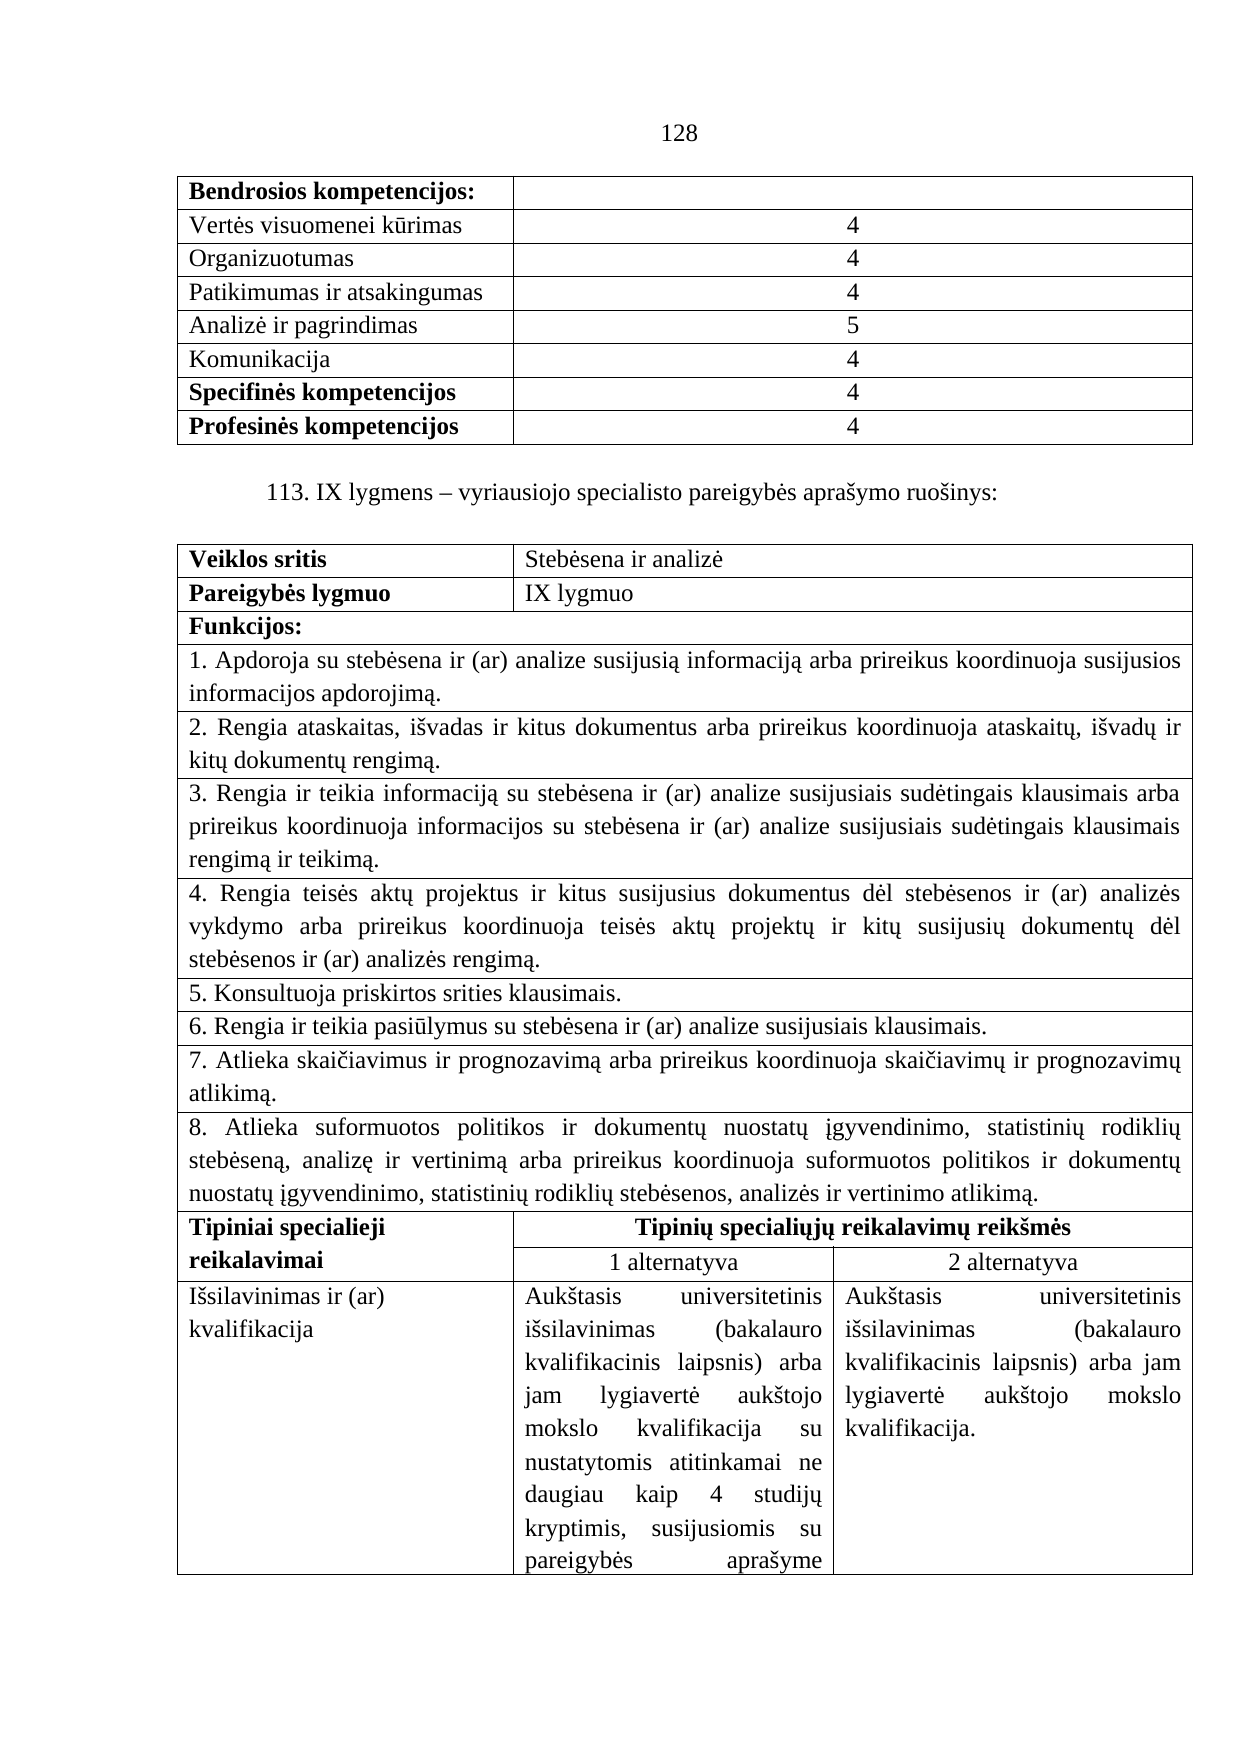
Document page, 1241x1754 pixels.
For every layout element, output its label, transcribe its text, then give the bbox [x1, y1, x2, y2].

table_cell Išsilavinimas ir (ar) kvalifikacija [178, 1282, 513, 1574]
table_cell Tipinių specialiųjų reikalavimų reikšmės [514, 1212, 1192, 1246]
table_cell IX lygmuo [514, 578, 1192, 611]
table_cell Komunikacija [178, 344, 513, 377]
table_cell Patikimumas ir atsakingumas [178, 277, 513, 310]
table_cell 4 [514, 277, 1192, 310]
table_cell Pareigybės lygmuo [178, 578, 513, 611]
table_cell Vertės visuomenei kūrimas [178, 210, 513, 243]
table_cell Aukštasis universitetinis išsilavinimas (bakalauro kvalifikacinis laipsnis) arba jam lygiavertė aukštojo mokslo kvalifikacija su nustatytomis atitinkamai ne daugiau kaip 4 studijų kryptimis, susijusiomis su pareigybės aprašyme [514, 1282, 833, 1574]
table_cell [514, 177, 1192, 209]
table_cell Aukštasis universitetinis išsilavinimas (bakalauro kvalifikacinis laipsnis) arba jam lygiavertė aukštojo mokslo kvalifikacija. [834, 1282, 1192, 1574]
table_cell 6. Rengia ir teikia pasiūlymus su stebėsena ir (ar) analize susijusiais klausimais. [178, 1012, 1192, 1044]
table_header Stebėsena ir analizė [514, 545, 1192, 577]
table_cell 1 alternatyva [514, 1248, 833, 1281]
table_cell 5. Konsultuoja priskirtos srities klausimais. [178, 979, 1192, 1011]
table_header Veiklos sritis [178, 545, 513, 577]
table_cell Organizuotumas [178, 244, 513, 276]
table_cell 4 [514, 411, 1192, 444]
table_cell 4 [514, 244, 1192, 276]
table_cell 3. Rengia ir teikia informaciją su stebėsena ir (ar) analize susijusiais sudėtingais klausimais arba prireikus koordinuoja informacijos su stebėsena ir (ar) analize susijusiais sudėtingais klausimais rengimą ir teikimą. [178, 779, 1192, 877]
table_cell 4 [514, 378, 1192, 410]
table_cell Analizė ir pagrindimas [178, 311, 513, 343]
table_cell Bendrosios kompetencijos: [178, 177, 513, 209]
text 113. IX lygmens – vyriausiojo specialisto pareigybės aprašymo ruošinys: [177, 477, 1181, 506]
table_cell 5 [514, 311, 1192, 343]
table_cell Specifinės kompetencijos [178, 378, 513, 410]
table_cell 2 alternatyva [834, 1248, 1192, 1281]
table_cell 4 [514, 344, 1192, 377]
table_cell Tipiniai specialieji reikalavimai [178, 1212, 513, 1281]
table_cell 7. Atlieka skaičiavimus ir prognozavimą arba prireikus koordinuoja skaičiavimų ir prognozavimų atlikimą. [178, 1046, 1192, 1111]
table_cell 1. Apdoroja su stebėsena ir (ar) analize susijusią informaciją arba prireikus koordinuoja susijusios informacijos apdorojimą. [178, 645, 1192, 711]
table_cell 4 [514, 210, 1192, 243]
table_cell 2. Rengia ataskaitas, išvadas ir kitus dokumentus arba prireikus koordinuoja ataskaitų, išvadų ir kitų dokumentų rengimą. [178, 712, 1192, 778]
table_cell Funkcijos: [178, 612, 1192, 644]
table_cell 8. Atlieka suformuotos politikos ir dokumentų nuostatų įgyvendinimo, statistinių rodiklių stebėseną, analizę ir vertinimą arba prireikus koordinuoja suformuotos politikos ir dokumentų nuostatų įgyvendinimo, statistinių rodiklių stebėsenos, analizės ir vertinimo atlikimą. [178, 1113, 1192, 1211]
table_cell 4. Rengia teisės aktų projektus ir kitus susijusius dokumentus dėl stebėsenos ir (ar) analizės vykdymo arba prireikus koordinuoja teisės aktų projektų ir kitų susijusių dokumentų dėl stebėsenos ir (ar) analizės rengimą. [178, 879, 1192, 977]
table_cell Profesinės kompetencijos [178, 411, 513, 444]
